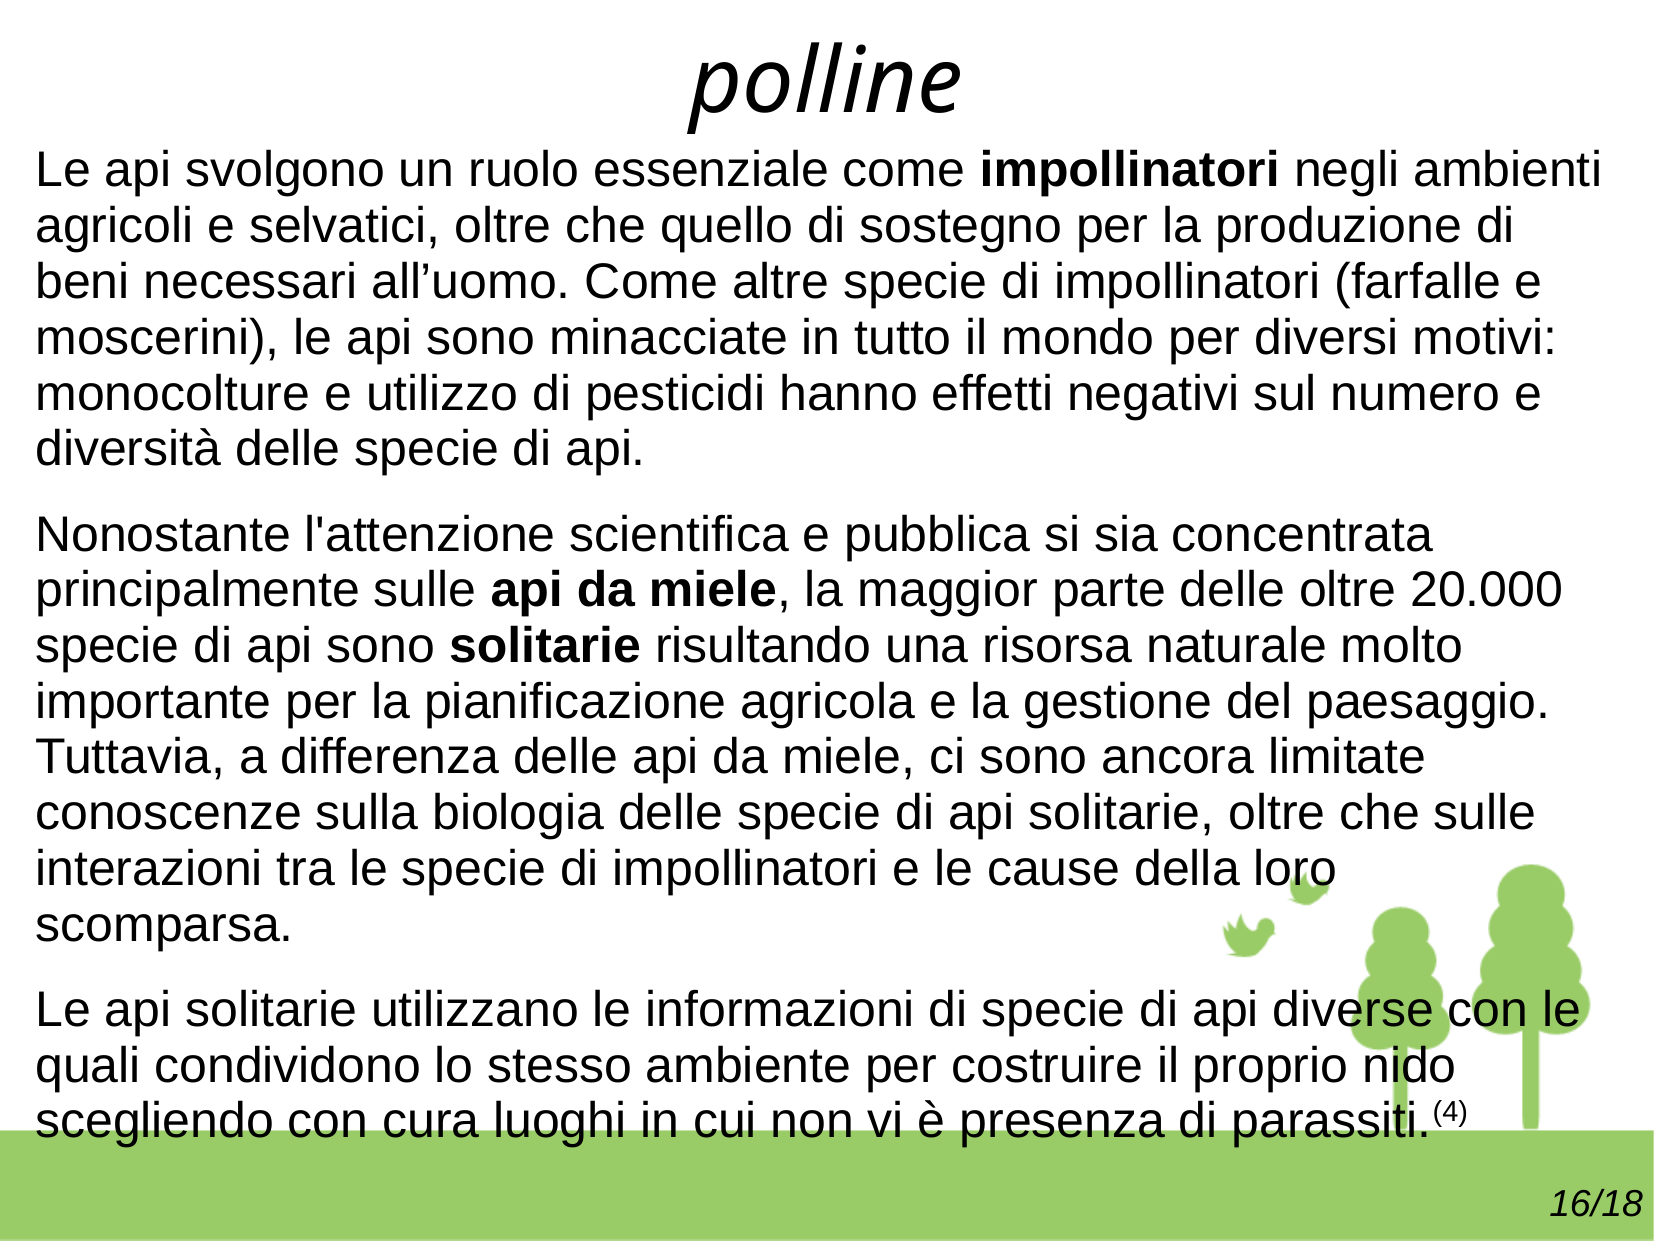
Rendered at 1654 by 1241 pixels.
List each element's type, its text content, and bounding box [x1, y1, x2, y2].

list Le api svolgono un ruolo essenziale come impollinatori negli ambienti agricoli e selvatici, oltre che quello di sostegno per la produzione di beni necessari all’uomo. Come altre specie di impollinatori (farfalle e moscerini), le api sono minacciate in tutto il mondo per diversi motivi: monocolture e utilizzo di pesticidi hanno effetti negativi sul numero e diversità delle specie di api. Nonostante l'attenzione scientifica e pubblica si sia concentrata principalmente sulle api da miele, la maggior parte delle oltre 20.000 specie di api sono solitarie risultando una risorsa naturale molto importante per la pianificazione agricola e la gestione del paesaggio. Tuttavia, a differenza delle api da miele, ci sono ancora limitate conoscenze sulla biologia delle specie di api solitarie, oltre che sulle interazioni tra le specie di impollinatori e le cause della loro scomparsa. Le api solitarie utilizzano le informazioni di specie di api diverse con le quali condividono lo stesso ambiente per costruire il proprio nido scegliendo con cura luoghi in cui non vi è presenza di parassiti.(4) [35, 141, 1607, 1134]
picture [0, 0, 1654, 1241]
title polline [82, 18, 1571, 135]
text_box <numero>/18 [1470, 1175, 1654, 1235]
